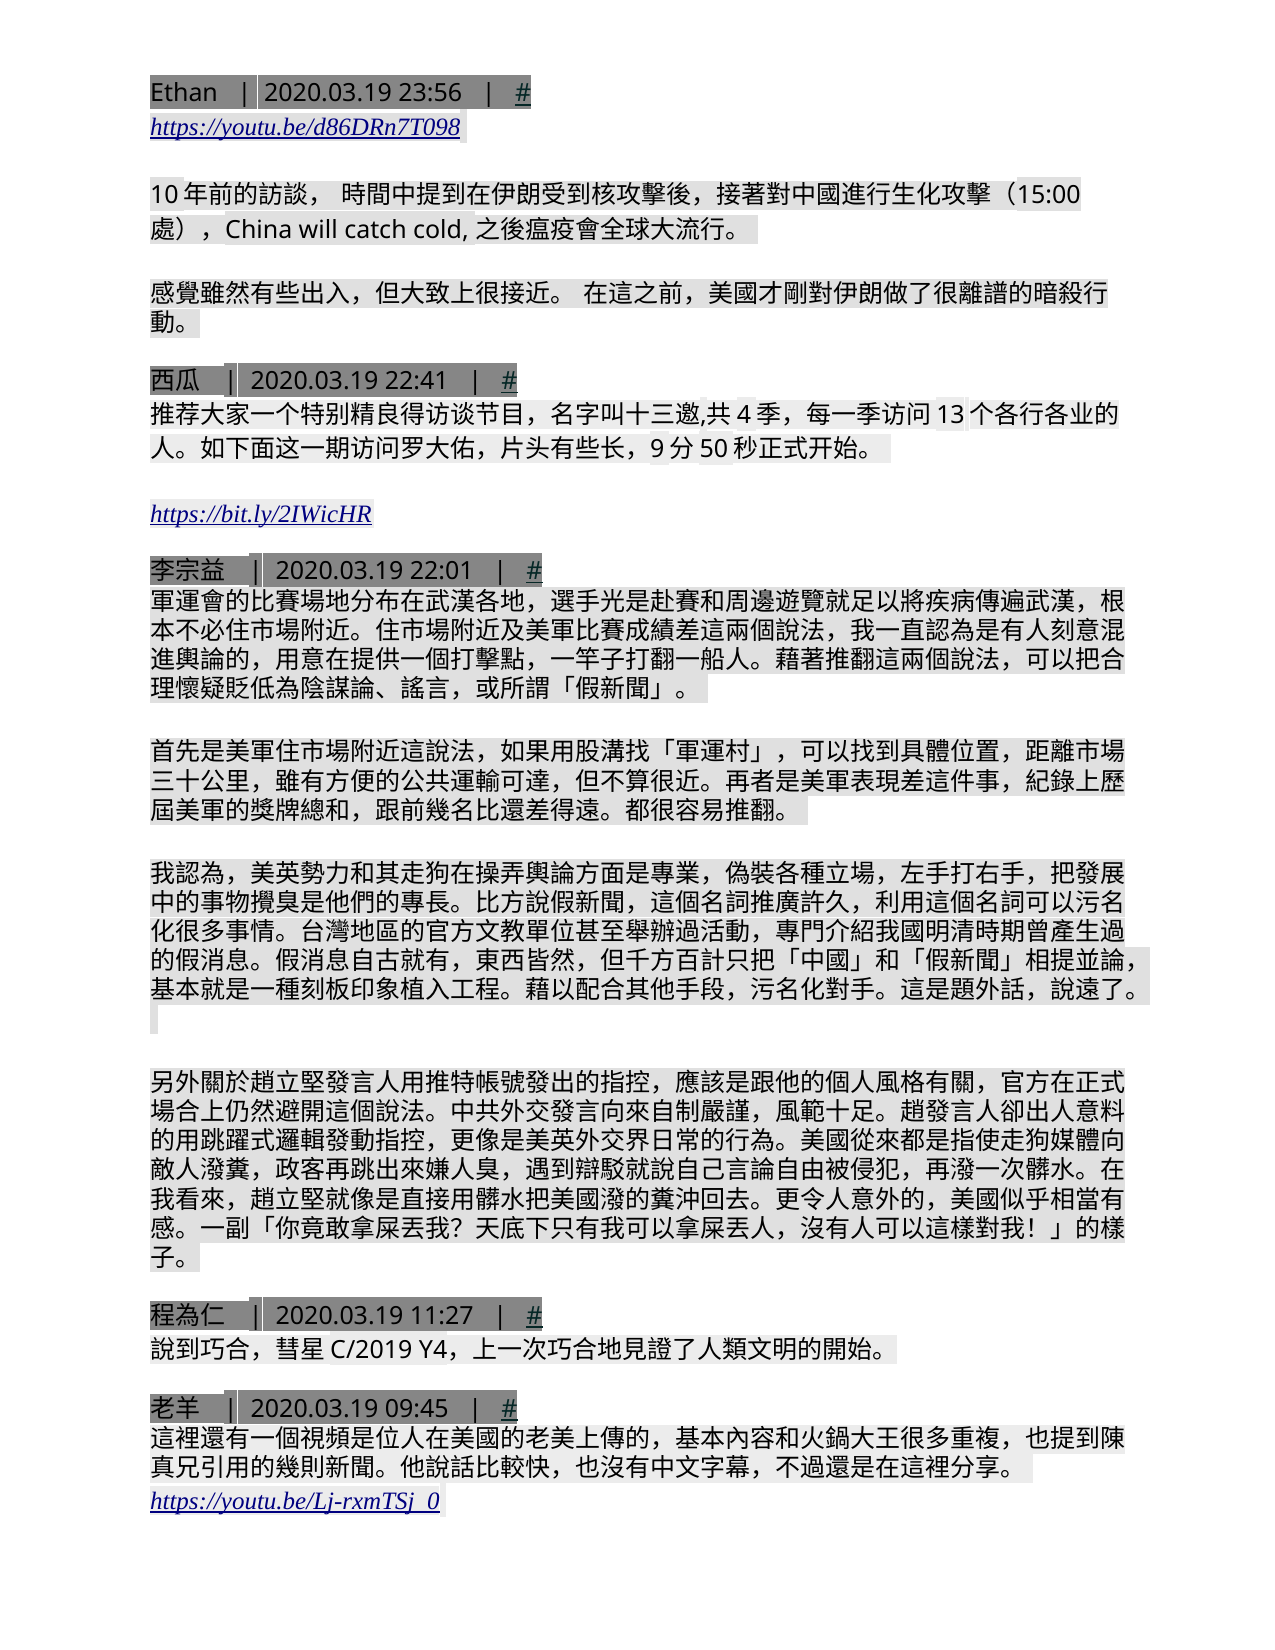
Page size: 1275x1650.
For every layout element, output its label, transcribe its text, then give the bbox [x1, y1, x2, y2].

text 說到巧合，彗星C/2019 Y4，上一次巧合地見證了人類文明的開始。 [150, 1331, 1125, 1365]
text Ethan | 2020.03.19 23:56 | # [150, 75, 1125, 109]
text 老羊 | 2020.03.19 09:45 | # [150, 1390, 1125, 1424]
text 西瓜 | 2020.03.19 22:41 | # [150, 363, 1125, 397]
text 程為仁 | 2020.03.19 11:27 | # [150, 1297, 1125, 1331]
text 李宗益 | 2020.03.19 22:01 | # [150, 553, 1125, 587]
text 推荐大家一个特别精良得访谈节目，名字叫十三邀,共4季，每一季访问13个各行各业的人。如下面这一期访问罗大佑，片头有些长，9分50秒正式开始。 https://bit.ly/2IWicHR [150, 397, 1125, 528]
text 軍運會的比賽場地分布在武漢各地，選手光是赴賽和周邊遊覽就足以將疾病傳遍武漢，根本不必住市場附近。住市場附近及美軍比賽成績差這兩個說法，我一直認為是有人刻意混進輿論的，用意在提供一個打擊點，一竿子打翻一船人。藉著推翻這兩個說法，可以把合理懷疑貶低為陰謀論、謠言，或所謂「假新聞」。 首先是美軍住市場附近這說法，如果用股溝找「軍運村」，可以找到具體位置，距離市場三十公里，雖有方便的公共運輸可達，但不算很近。再者是美軍表現差這件事，紀錄上歷屆美軍的獎牌總和，跟前幾名比還差得遠。都很容易推翻。 我認為，美英勢力和其走狗在操弄輿論方面是專業，偽裝各種立場，左手打右手，把發展中的事物攪臭是他們的專長。比方說假新聞，這個名詞推廣許久，利用這個名詞可以污名化很多事情。台灣地區的官方文教單位甚至舉辦過活動，專門介紹我國明清時期曾產生過的假消息。假消息自古就有，東西皆然，但千方百計只把「中國」和「假新聞」相提並論，基本就是一種刻板印象植入工程。藉以配合其他手段，污名化對手。這是題外話，說遠了。 另外關於趙立堅發言人用推特帳號發出的指控，應該是跟他的個人風格有關，官方在正式場合上仍然避開這個說法。中共外交發言向來自制嚴謹，風範十足。趙發言人卻出人意料的用跳躍式邏輯發動指控，更像是美英外交界日常的行為。美國從來都是指使走狗媒體向敵人潑糞，政客再跳出來嫌人臭，遇到辯駁就說自己言論自由被侵犯，再潑一次髒水。在我看來，趙立堅就像是直接用髒水把美國潑的糞沖回去。更令人意外的，美國似乎相當有感。一副「你竟敢拿屎丟我？天底下只有我可以拿屎丟人，沒有人可以這樣對我！」的樣子。 [150, 587, 1125, 1272]
text https://youtu.be/d86DRn7T098 10年前的訪談， 時間中提到在伊朗受到核攻擊後，接著對中國進行生化攻擊（15:00處），China will catch cold, 之後瘟疫會全球大流行。 感覺雖然有些出入，但大致上很接近。 在這之前，美國才剛對伊朗做了很離譜的暗殺行動。 [150, 109, 1125, 338]
text 這裡還有一個視頻是位人在美國的老美上傳的，基本內容和火鍋大王很多重複，也提到陳真兄引用的幾則新聞。他說話比較快，也沒有中文字幕，不過還是在這裡分享。 https://youtu.be/Lj-rxmTSj_0 [150, 1424, 1125, 1551]
